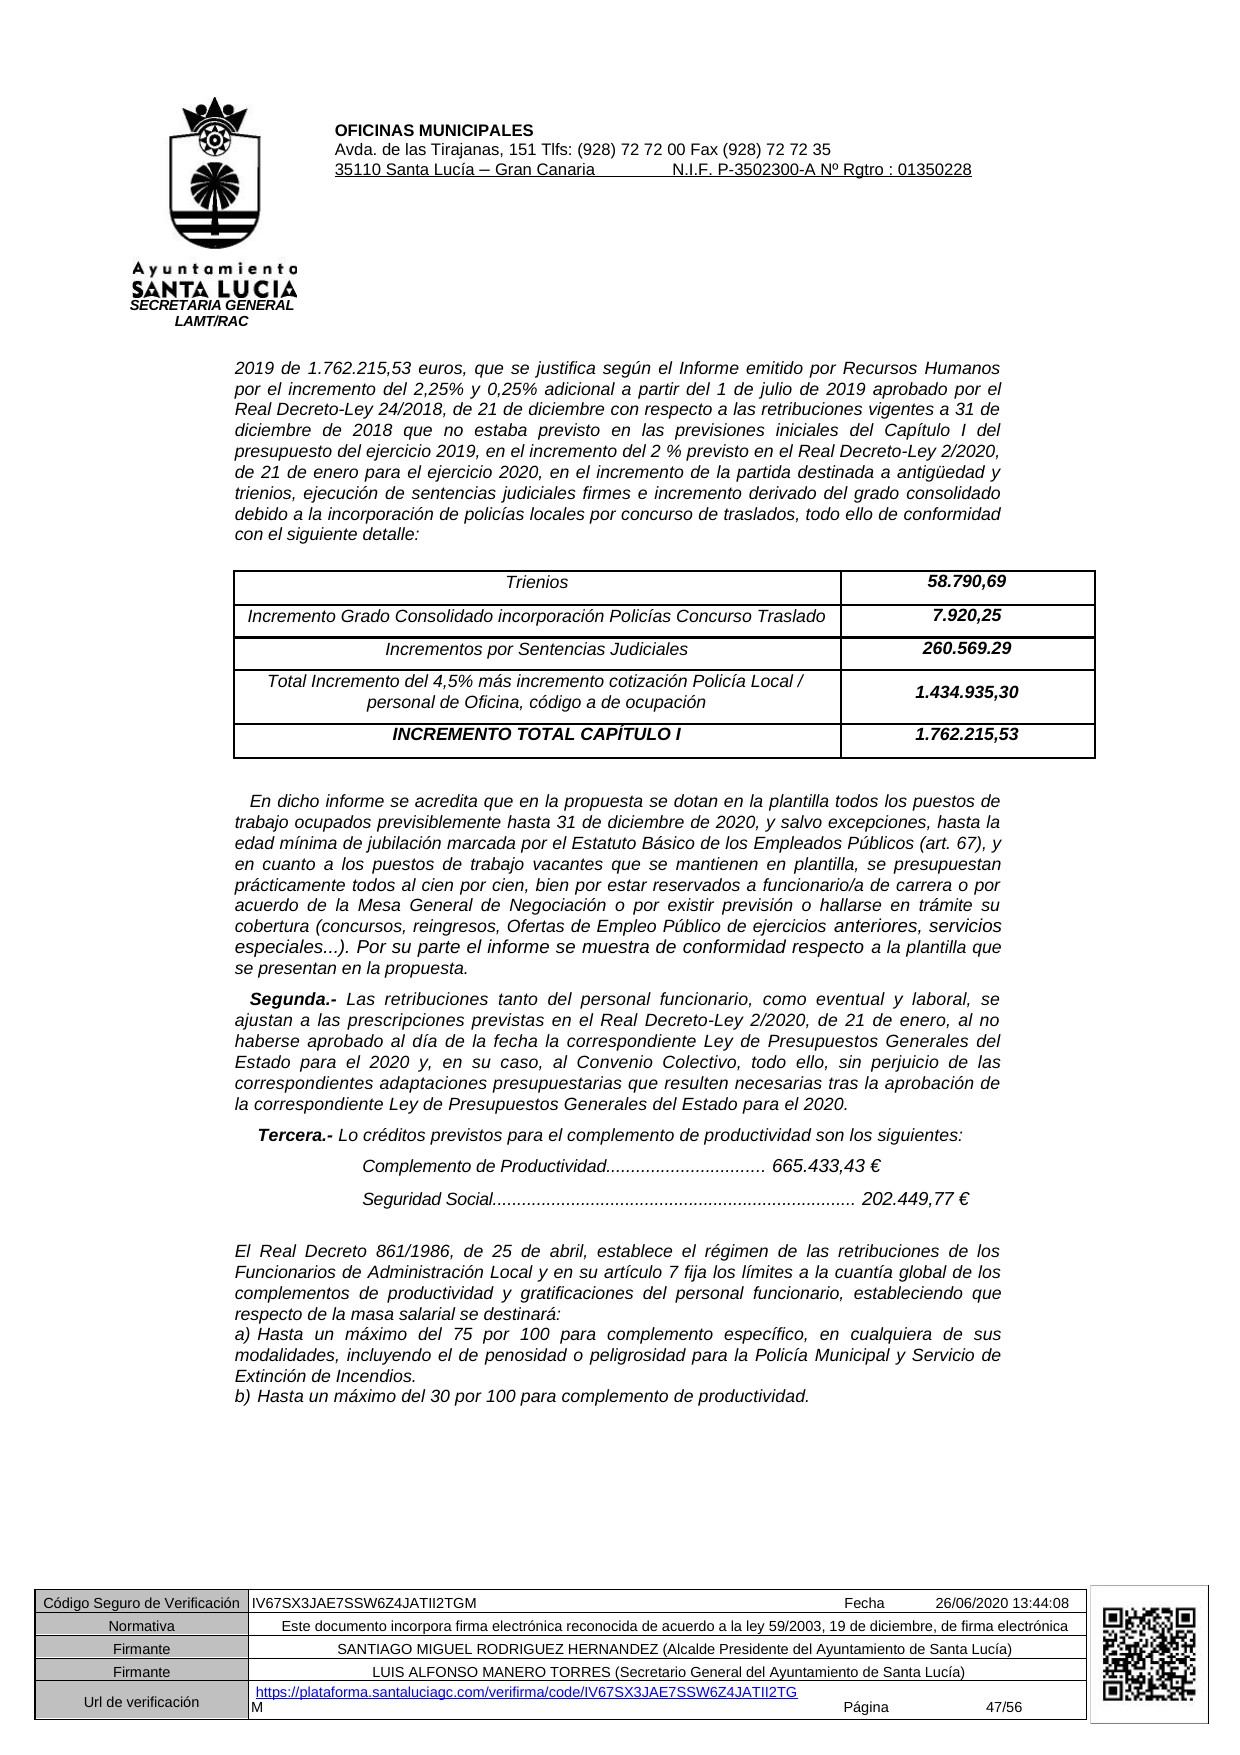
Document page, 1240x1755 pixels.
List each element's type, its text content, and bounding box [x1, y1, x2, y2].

text Seguridad Social 202.449,77 € [362, 1188, 1139, 1209]
table_cell Este documento incorpora firma electrónica reconocida de acuerdo a la ley 59/2003, 19 de diciembre, de firma electrónica [249, 1613, 1086, 1634]
table_cell 260.569.29 [842, 639, 1094, 669]
table_cell [297, 298, 1139, 331]
table_cell Firmante [36, 1659, 248, 1680]
table_cell SANTIAGO MIGUEL RODRIGUEZ HERNANDEZ (Alcalde Presidente del Ayuntamiento de Santa Lucía) [249, 1636, 1086, 1657]
picture [132, 97, 297, 298]
text Tercera.- Lo créditos previstos para el complemento de productividad son los siguientes: [84, 1125, 1139, 1146]
table_cell 7.920,25 [842, 606, 1094, 636]
text 2019 de 1.762.215,53 euros, que se justifica según el Informe emitido por Recursos Humanos por el incremento del 2,25% y 0,25% adicional a partir del 1 de julio de 2019 aprobado por el Real Decreto-Ley 24/2018, de 21 de diciembre con respecto a las retribuciones vigentes a 31 de diciembre de 2018 que no estaba previsto en las previsiones iniciales del Capítulo I del presupuesto del ejercicio 2019, en el incremento del 2 % previsto en el Real Decreto-Ley 2/2020, de 21 de enero para el ejercicio 2020, en el incremento de la partida destinada a antigüedad y trienios, ejecución de sentencias judiciales firmes e incremento derivado del grado consolidado debido a la incorporación de policías locales por concurso de traslados, todo ello de conformidad con el siguiente detalle: [234, 357, 1004, 545]
table_cell INCREMENTO TOTAL CAPÍTULO I [235, 725, 840, 757]
table_header IV67SX3JAE7SSW6Z4JATII2TGM Fecha 26/06/2020 13:44:08 [249, 1590, 1086, 1612]
table_header 58.790,69 [842, 572, 1094, 603]
table_cell Firmante [36, 1636, 248, 1657]
text Segunda.- Las retribuciones tanto del personal funcionario, como eventual y laboral, se ajustan a las prescripciones previstas en el Real Decreto-Ley 2/2020, de 21 de enero, al no haberse aprobado al día de la fecha la correspondiente Ley de Presupuestos Generales del Estado para el 2020 y, en su caso, al Convenio Colectivo, todo ello, sin perjuicio de las correspondientes adaptaciones presupuestarias que resulten necesarias tras la aprobación de la correspondiente Ley de Presupuestos Generales del Estado para el 2020. [234, 989, 1004, 1114]
table_cell https://plataforma.santaluciagc.com/verifirma/code/IV67SX3JAE7SSW6Z4JATII2TG M Página 47/56 [249, 1681, 1086, 1718]
list Hasta un máximo del 75 por 100 para complemento específico, en cualquiera de sus modalidades, incluyendo el de penosidad o peligrosidad para la Policía Municipal y Servicio de Extinción de Incendios. [234, 1324, 1004, 1387]
text El Real Decreto 861/1986, de 25 de abril, establece el régimen de las retribuciones de los Funcionarios de Administración Local y en su artículo 7 fija los límites a la cuantía global de los complementos de productividad y gratificaciones del personal funcionario, estableciendo que respecto de la masa salarial se destinará: [234, 1241, 1004, 1324]
table_cell Total Incremento del 4,5% más incremento cotización Policía Local / personal de Oficina, código a de ocupación [235, 671, 840, 722]
table_cell 1.762.215,53 [842, 725, 1094, 757]
table_header [85, 96, 297, 298]
table_cell Incrementos por Sentencias Judiciales [235, 639, 840, 669]
table_cell LUIS ALFONSO MANERO TORRES (Secretario General del Ayuntamiento de Santa Lucía) [249, 1659, 1086, 1680]
picture [1090, 1585, 1209, 1724]
table_cell 1.434.935,30 [842, 671, 1094, 722]
table_header Trienios [235, 572, 840, 603]
list Hasta un máximo del 30 por 100 para complemento de productividad. [234, 1387, 1139, 1407]
table_cell SECRETARIA GENERAL LAMT/RAC [85, 298, 297, 331]
table_cell Incremento Grado Consolidado incorporación Policías Concurso Traslado [235, 606, 840, 636]
table_cell Url de verificación [36, 1681, 248, 1718]
table_header OFICINAS MUNICIPALES Avda. de las Tirajanas, 151 Tlfs: (928) 72 72 00 Fax (928) 72 72 35 35110 Santa Lucía – Gran Canaria N.I.F. P-3502300-A Nº Rgtro : 01350228 [297, 96, 1139, 298]
table_cell Normativa [36, 1613, 248, 1634]
text Complemento de Productividad 665.433,43 € [362, 1156, 1139, 1177]
text En dicho informe se acredita que en la propuesta se dotan en la plantilla todos los puestos de trabajo ocupados previsiblemente hasta 31 de diciembre de 2020, y salvo excepciones, hasta la edad mínima de jubilación marcada por el Estatuto Básico de los Empleados Públicos (art. 67), y en cuanto a los puestos de trabajo vacantes que se mantienen en plantilla, se presupuestan prácticamente todos al cien por cien, bien por estar reservados a funcionario/a de carrera o por acuerdo de la Mesa General de Negociación o por existir previsión o hallarse en trámite su cobertura (concursos, reingresos, Ofertas de Empleo Público de ejercicios anteriores, servicios especiales...). Por su parte el informe se muestra de conformidad respecto a la plantilla que se presentan en la propuesta. [234, 791, 1004, 978]
table_header Código Seguro de Verificación [36, 1590, 248, 1612]
